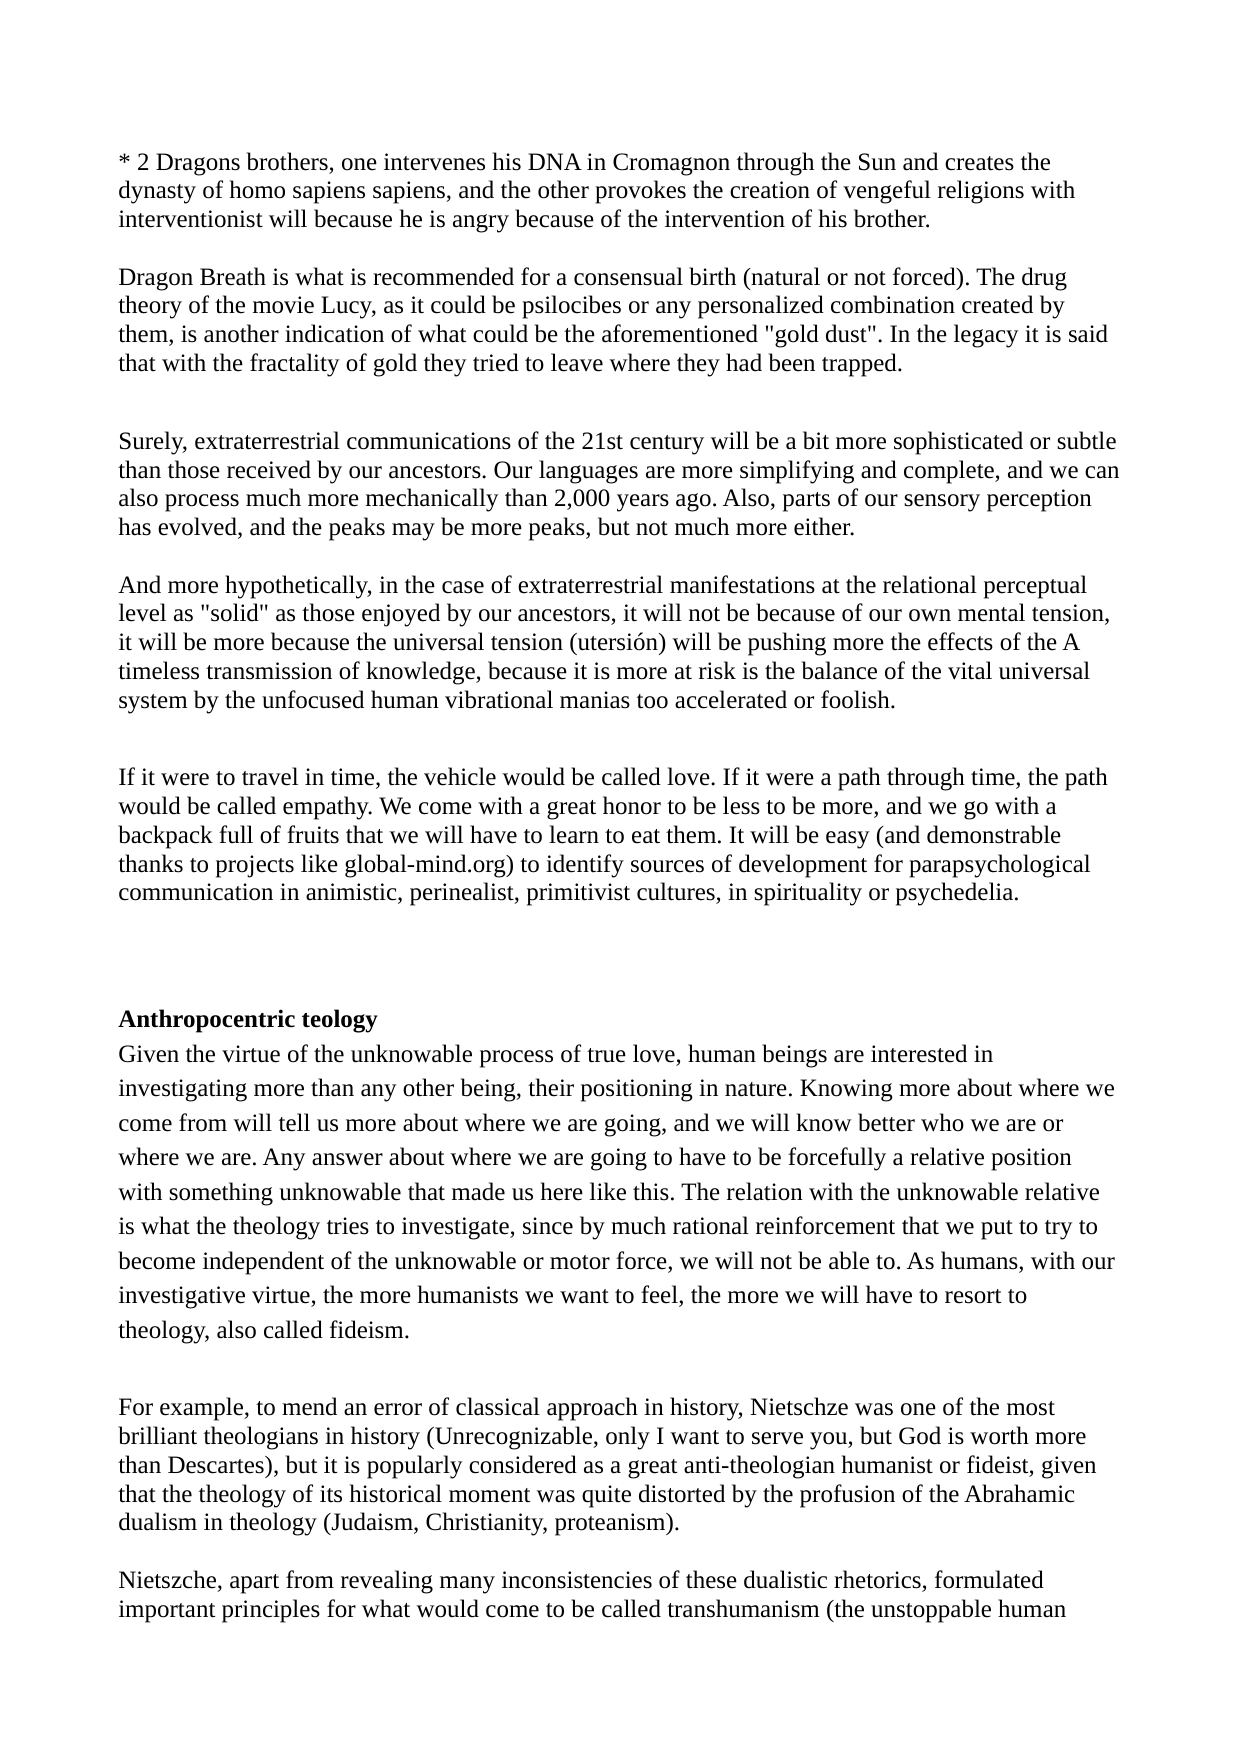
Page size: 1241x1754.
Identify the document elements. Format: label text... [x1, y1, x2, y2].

text For example, to mend an error of classical approach in history, Nietschze was one of the most brilliant theologians in history (Unrecognizable, only I want to serve you, but God is worth more than Descartes), but it is popularly considered as a great anti-theologian humanist or fideist, given that the theology of its historical moment was quite distorted by the profusion of the Abrahamic dualism in theology (Judaism, Christianity, proteanism). Nietszche, apart from revealing many inconsistencies of these dualistic rhetorics, formulated important principles for what would come to be called transhumanism (the unstoppable human [118, 1392, 1122, 1622]
text If it were to travel in time, the vehicle would be called love. If it were a path through time, the path would be called empathy. We come with a great honor to be less to be more, and we go with a backpack full of fruits that we will have to learn to eat them. It will be easy (and demonstrable thanks to projects like global-mind.org) to identify sources of development for parapsychological communication in animistic, perinealist, primitivist cultures, in spirituality or psychedelia. [118, 762, 1122, 906]
text Surely, extraterrestrial communications of the 21st century will be a bit more sophisticated or subtle than those received by our ancestors. Our languages are more simplifying and complete, and we can also process much more mechanically than 2,000 years ago. Also, parts of our sensory perception has evolved, and the peaks may be more peaks, but not much more either. And more hypothetically, in the case of extraterrestrial manifestations at the relational perceptual level as "solid" as those enjoyed by our ancestors, it will not be because of our own mental tension, it will be more because the universal tension (utersión) will be pushing more the effects of the A timeless transmission of knowledge, because it is more at risk is the balance of the vital universal system by the unfocused human vibrational manias too accelerated or foolish. [118, 426, 1122, 713]
text Anthropocentric teology Given the virtue of the unknowable process of true love, human beings are interested in investigating more than any other being, their positioning in nature. Knowing more about where we come from will tell us more about where we are going, and we will know better who we are or where we are. Any answer about where we are going to have to be forcefully a relative position with something unknowable that made us here like this. The relation with the unknowable relative is what the theology tries to investigate, since by much rational reinforcement that we put to try to become independent of the unknowable or motor force, we will not be able to. As humans, with our investigative virtue, the more humanists we want to feel, the more we will have to resort to theology, also called fideism. [118, 1004, 1122, 1343]
text * 2 Dragons brothers, one intervenes his DNA in Cromagnon through the Sun and creates the dynasty of homo sapiens sapiens, and the other provokes the creation of vengeful religions with interventionist will because he is angry because of the intervention of his brother. Dragon Breath is what is recommended for a consensual birth (natural or not forced). The drug theory of the movie Lucy, as it could be psilocibes or any personalized combination created by them, is another indication of what could be the aforementioned "gold dust". In the legacy it is said that with the fractality of gold they tried to leave where they had been trapped. [118, 118, 1122, 377]
